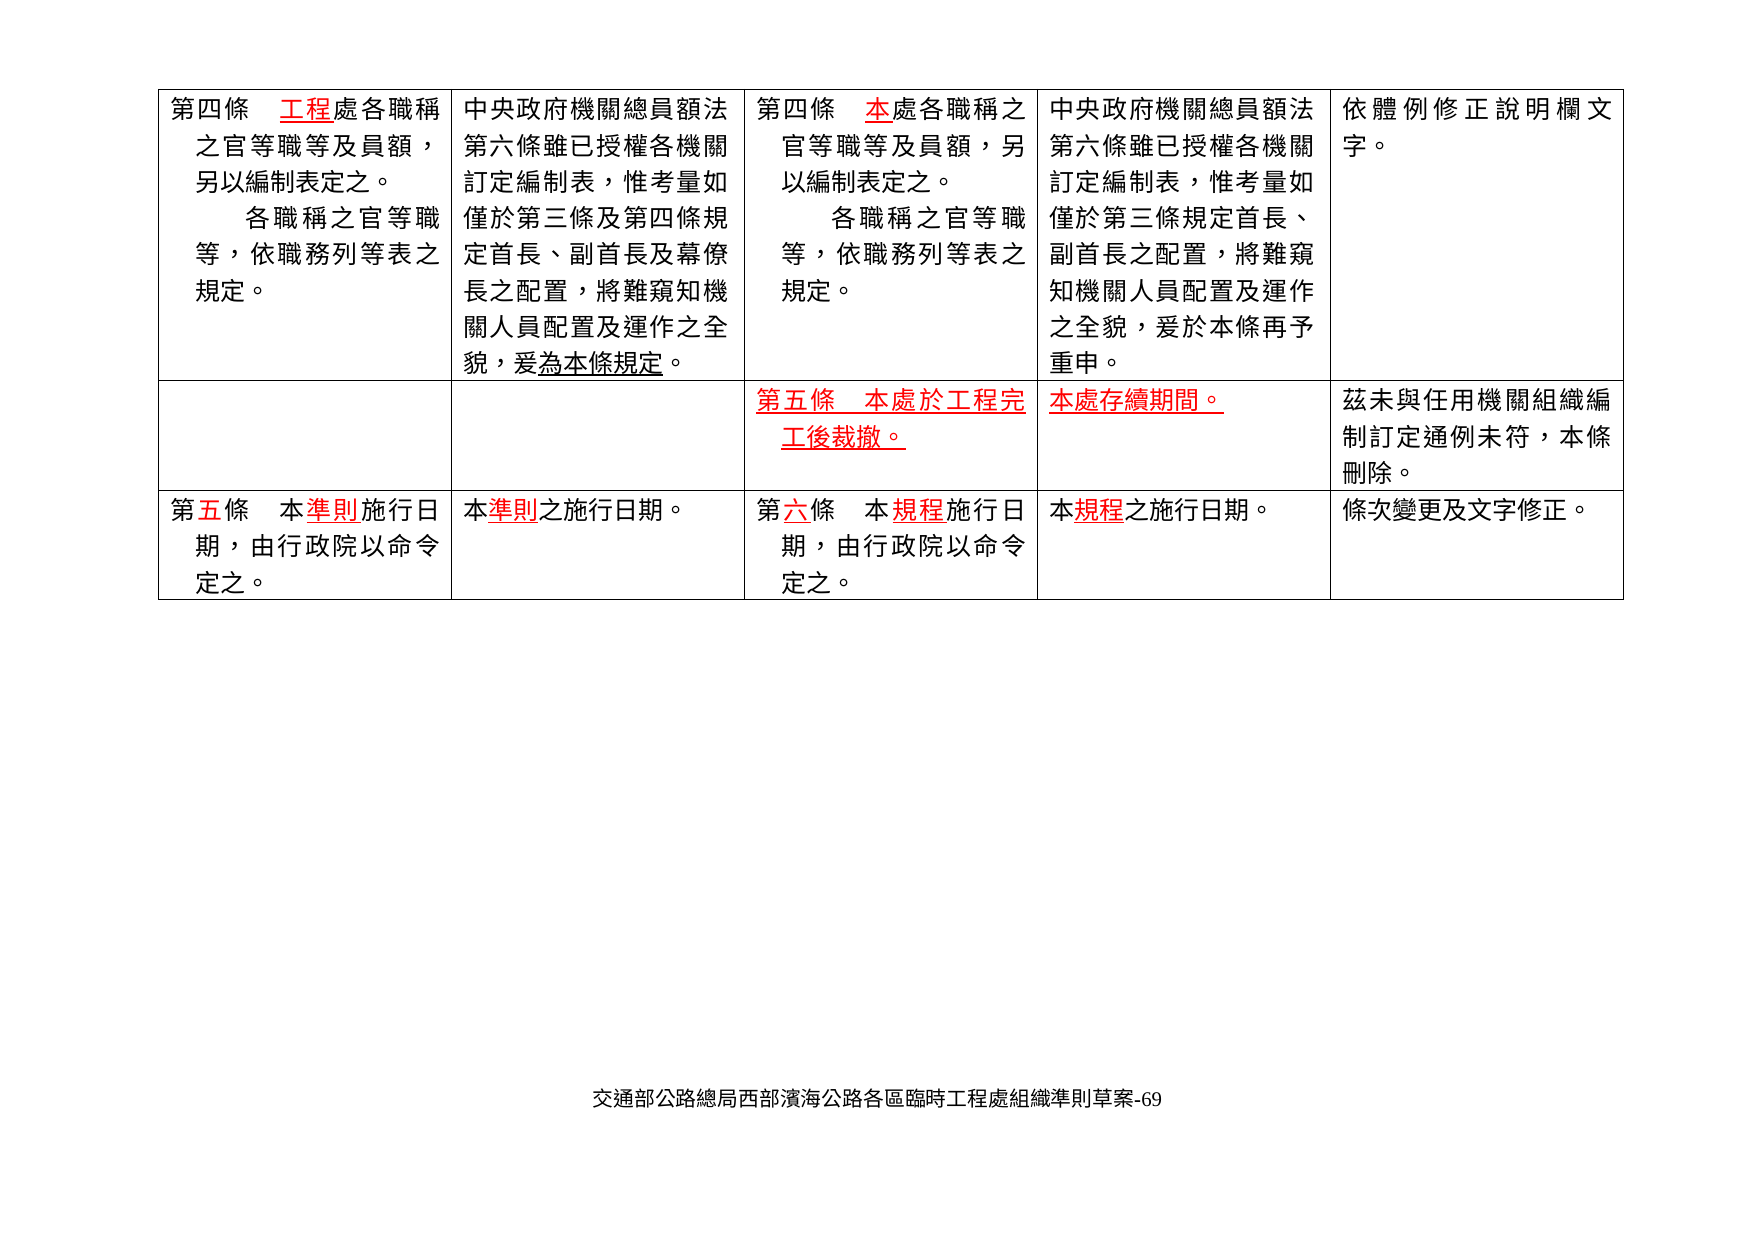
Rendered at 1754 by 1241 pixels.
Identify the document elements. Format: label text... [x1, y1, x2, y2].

table_cell 第四條 本處各職稱之官等職等及員額，另以編制表定之。 各職稱之官等職等，依職務列等表之規定。 [745, 90, 1037, 380]
table_cell 依體例修正說明欄文字。 [1331, 90, 1623, 380]
table_cell 第四條 工程處各職稱之官等職等及員額，另以編制表定之。 各職稱之官等職等，依職務列等表之規定。 [159, 90, 451, 380]
table_cell 本規程之施行日期。 [1038, 491, 1330, 599]
table_cell 條次變更及文字修正。 [1331, 491, 1623, 599]
table_cell 本準則之施行日期。 [452, 491, 744, 599]
table_cell 茲未與任用機關組織編制訂定通例未符，本條刪除。 [1331, 381, 1623, 489]
table_cell 中央政府機關總員額法第六條雖已授權各機關訂定編制表，惟考量如僅於第三條及第四條規定首長、副首長及幕僚長之配置，將難窺知機關人員配置及運作之全貌，爰為本條規定。 [452, 90, 744, 380]
table_cell 第五條 本處於工程完工後裁撤。 [745, 381, 1037, 489]
table_cell 第六條 本規程施行日期，由行政院以命令定之。 [745, 491, 1037, 599]
table_cell 本處存續期間。 [1038, 381, 1330, 489]
table_cell 第五條 本準則施行日期，由行政院以命令定之。 [159, 491, 451, 599]
table_cell 中央政府機關總員額法第六條雖已授權各機關訂定編制表，惟考量如僅於第三條規定首長、副首長之配置，將難窺知機關人員配置及運作之全貌，爰於本條再予重申。 [1038, 90, 1330, 380]
table_cell [159, 381, 451, 489]
table_cell [452, 381, 744, 489]
